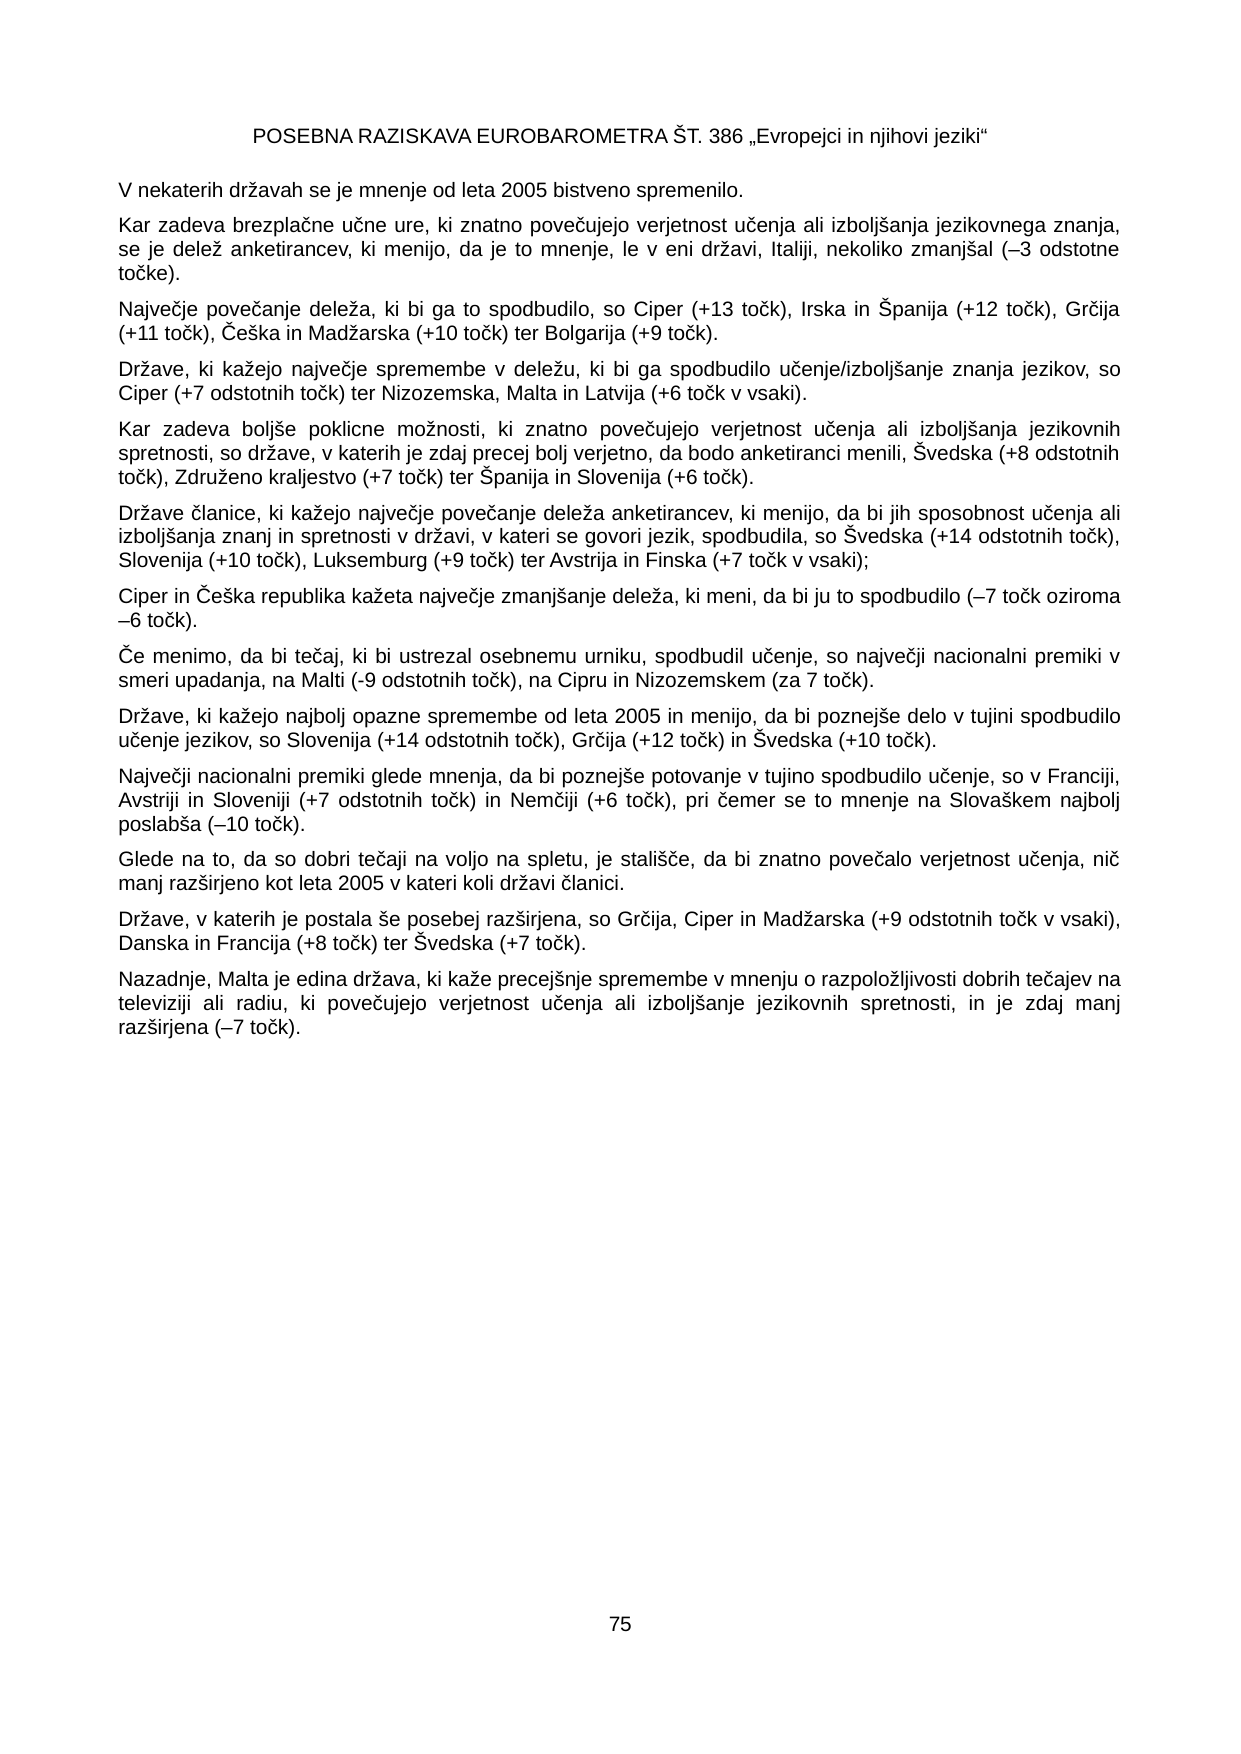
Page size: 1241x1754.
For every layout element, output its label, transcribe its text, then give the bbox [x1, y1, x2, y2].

text Največji nacionalni premiki glede mnenja, da bi poznejše potovanje v tujino spodbudilo učenje, so v Franciji, Avstriji in Sloveniji (+7 odstotnih točk) in Nemčiji (+6 točk), pri čemer se to mnenje na Slovaškem najbolj poslabša (–10 točk). [118, 763, 1122, 835]
text Kar zadeva boljše poklicne možnosti, ki znatno povečujejo verjetnost učenja ali izboljšanja jezikovnih spretnosti, so države, v katerih je zdaj precej bolj verjetno, da bodo anketiranci menili, Švedska (+8 odstotnih točk), Združeno kraljestvo (+7 točk) ter Španija in Slovenija (+6 točk). [118, 417, 1122, 488]
text Največje povečanje deleža, ki bi ga to spodbudilo, so Ciper (+13 točk), Irska in Španija (+12 točk), Grčija (+11 točk), Češka in Madžarska (+10 točk) ter Bolgarija (+9 točk). [118, 297, 1122, 345]
text Nazadnje, Malta je edina država, ki kaže precejšnje spremembe v mnenju o razpoložljivosti dobrih tečajev na televiziji ali radiu, ki povečujejo verjetnost učenja ali izboljšanje jezikovnih spretnosti, in je zdaj manj razširjena (–7 točk). [118, 967, 1122, 1039]
text Države, ki kažejo največje spremembe v deležu, ki bi ga spodbudilo učenje/izboljšanje znanja jezikov, so Ciper (+7 odstotnih točk) ter Nizozemska, Malta in Latvija (+6 točk v vsaki). [118, 357, 1122, 405]
text Če menimo, da bi tečaj, ki bi ustrezal osebnemu urniku, spodbudil učenje, so največji nacionalni premiki v smeri upadanja, na Malti (-9 odstotnih točk), na Cipru in Nizozemskem (za 7 točk). [118, 644, 1122, 692]
text Države, v katerih je postala še posebej razširjena, so Grčija, Ciper in Madžarska (+9 odstotnih točk v vsaki), Danska in Francija (+8 točk) ter Švedska (+7 točk). [118, 907, 1122, 955]
text Države članice, ki kažejo največje povečanje deleža anketirancev, ki menijo, da bi jih sposobnost učenja ali izboljšanja znanj in spretnosti v državi, v kateri se govori jezik, spodbudila, so Švedska (+14 odstotnih točk), Slovenija (+10 točk), Luksemburg (+9 točk) ter Avstrija in Finska (+7 točk v vsaki); [118, 500, 1122, 572]
text Države, ki kažejo najbolj opazne spremembe od leta 2005 in menijo, da bi poznejše delo v tujini spodbudilo učenje jezikov, so Slovenija (+14 odstotnih točk), Grčija (+12 točk) in Švedska (+10 točk). [118, 704, 1122, 752]
text Ciper in Češka republika kažeta največje zmanjšanje deleža, ki meni, da bi ju to spodbudilo (–7 točk oziroma –6 točk). [118, 584, 1122, 632]
text Kar zadeva brezplačne učne ure, ki znatno povečujejo verjetnost učenja ali izboljšanja jezikovnega znanja, se je delež anketirancev, ki menijo, da je to mnenje, le v eni državi, Italiji, nekoliko zmanjšal (–3 odstotne točke). [118, 213, 1122, 285]
text V nekaterih državah se je mnenje od leta 2005 bistveno spremenilo. [118, 177, 1122, 201]
text Glede na to, da so dobri tečaji na voljo na spletu, je stališče, da bi znatno povečalo verjetnost učenja, nič manj razširjeno kot leta 2005 v kateri koli državi članici. [118, 847, 1122, 895]
